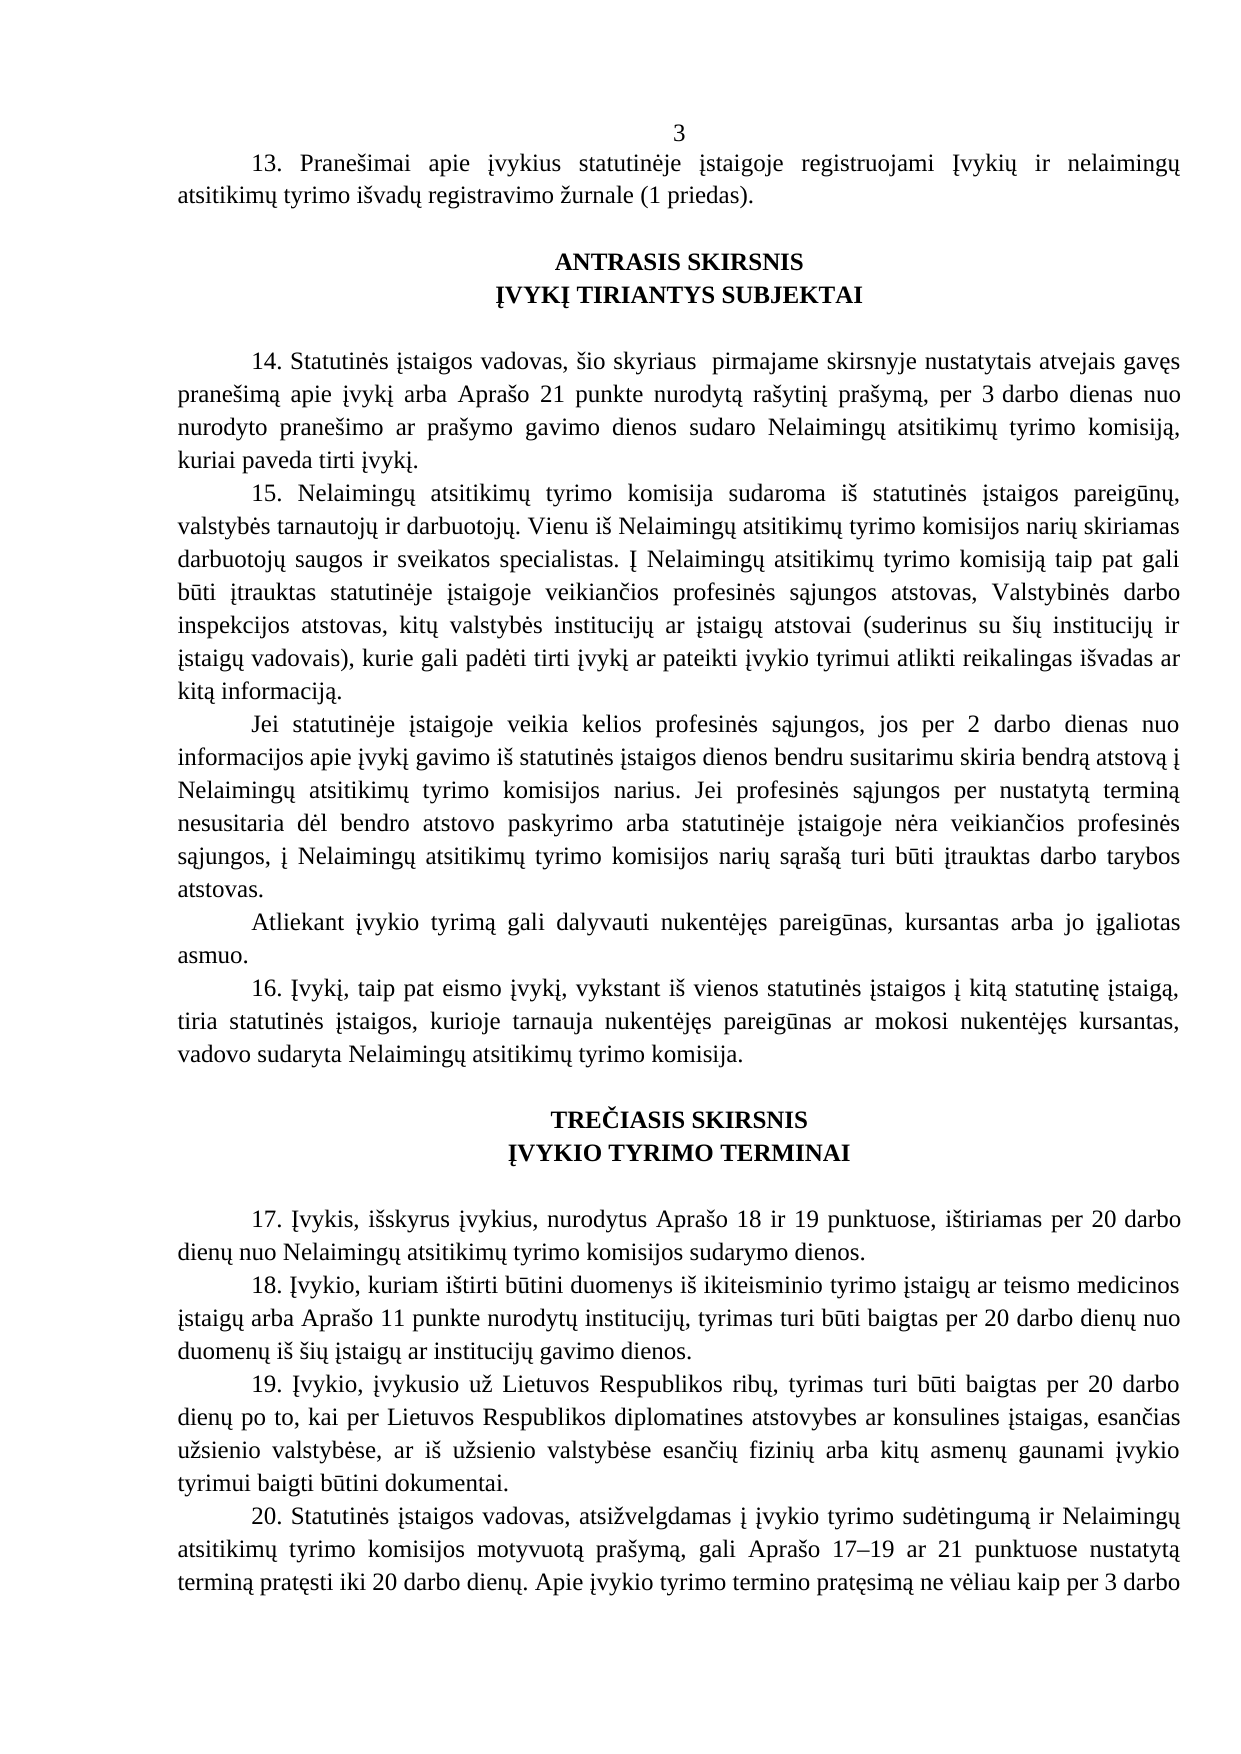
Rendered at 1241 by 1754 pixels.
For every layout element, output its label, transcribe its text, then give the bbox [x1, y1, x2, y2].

text 16. Įvykį, taip pat eismo įvykį, vykstant iš vienos statutinės įstaigos į kitą statutinę įstaigą, tiria statutinės įstaigos, kurioje tarnauja nukentėjęs pareigūnas ar mokosi nukentėjęs kursantas, vadovo sudaryta Nelaimingų atsitikimų tyrimo komisija. [177, 973, 1181, 1068]
text TREČIASIS SKIRSNIS [177, 1105, 1181, 1134]
text 13. Pranešimai apie įvykius statutinėje įstaigoje registruojami Įvykių ir nelaimingų atsitikimų tyrimo išvadų registravimo žurnale (1 priedas). [177, 148, 1181, 209]
text 15. Nelaimingų atsitikimų tyrimo komisija sudaroma iš statutinės įstaigos pareigūnų, valstybės tarnautojų ir darbuotojų. Vienu iš Nelaimingų atsitikimų tyrimo komisijos narių skiriamas darbuotojų saugos ir sveikatos specialistas. Į Nelaimingų atsitikimų tyrimo komisiją taip pat gali būti įtrauktas statutinėje įstaigoje veikiančios profesinės sąjungos atstovas, Valstybinės darbo inspekcijos atstovas, kitų valstybės institucijų ar įstaigų atstovai (suderinus su šių institucijų ir įstaigų vadovais), kurie gali padėti tirti įvykį ar pateikti įvykio tyrimui atlikti reikalingas išvadas ar kitą informaciją. [177, 478, 1181, 705]
text Atliekant įvykio tyrimą gali dalyvauti nukentėjęs pareigūnas, kursantas arba jo įgaliotas asmuo. [177, 907, 1181, 969]
text ANTRASIS SKIRSNIS [177, 247, 1181, 275]
text ĮVYKIO TYRIMO TERMINAI [177, 1138, 1181, 1167]
text 17. Įvykis, išskyrus įvykius, nurodytus Aprašo 18 ir 19 punktuose, ištiriamas per 20 darbo dienų nuo Nelaimingų atsitikimų tyrimo komisijos sudarymo dienos. [177, 1204, 1181, 1266]
text 20. Statutinės įstaigos vadovas, atsižvelgdamas į įvykio tyrimo sudėtingumą ir Nelaimingų atsitikimų tyrimo komisijos motyvuotą prašymą, gali Aprašo 17–19 ar 21 punktuose nustatytą terminą pratęsti iki 20 darbo dienų. Apie įvykio tyrimo termino pratęsimą ne vėliau kaip per 3 darbo [177, 1501, 1181, 1596]
text 18. Įvykio, kuriam ištirti būtini duomenys iš ikiteisminio tyrimo įstaigų ar teismo medicinos įstaigų arba Aprašo 11 punkte nurodytų institucijų, tyrimas turi būti baigtas per 20 darbo dienų nuo duomenų iš šių įstaigų ar institucijų gavimo dienos. [177, 1270, 1181, 1365]
text Jei statutinėje įstaigoje veikia kelios profesinės sąjungos, jos per 2 darbo dienas nuo informacijos apie įvykį gavimo iš statutinės įstaigos dienos bendru susitarimu skiria bendrą atstovą į Nelaimingų atsitikimų tyrimo komisijos narius. Jei profesinės sąjungos per nustatytą terminą nesusitaria dėl bendro atstovo paskyrimo arba statutinėje įstaigoje nėra veikiančios profesinės sąjungos, į Nelaimingų atsitikimų tyrimo komisijos narių sąrašą turi būti įtrauktas darbo tarybos atstovas. [177, 709, 1181, 903]
text ĮVYKĮ TIRIANTYS SUBJEKTAI [177, 280, 1181, 308]
text 19. Įvykio, įvykusio už Lietuvos Respublikos ribų, tyrimas turi būti baigtas per 20 darbo dienų po to, kai per Lietuvos Respublikos diplomatines atstovybes ar konsulines įstaigas, esančias užsienio valstybėse, ar iš užsienio valstybėse esančių fizinių arba kitų asmenų gaunami įvykio tyrimui baigti būtini dokumentai. [177, 1369, 1181, 1497]
text 14. Statutinės įstaigos vadovas, šio skyriaus pirmajame skirsnyje nustatytais atvejais gavęs pranešimą apie įvykį arba Aprašo 21 punkte nurodytą rašytinį prašymą, per 3 darbo dienas nuo nurodyto pranešimo ar prašymo gavimo dienos sudaro Nelaimingų atsitikimų tyrimo komisiją, kuriai paveda tirti įvykį. [177, 346, 1181, 473]
